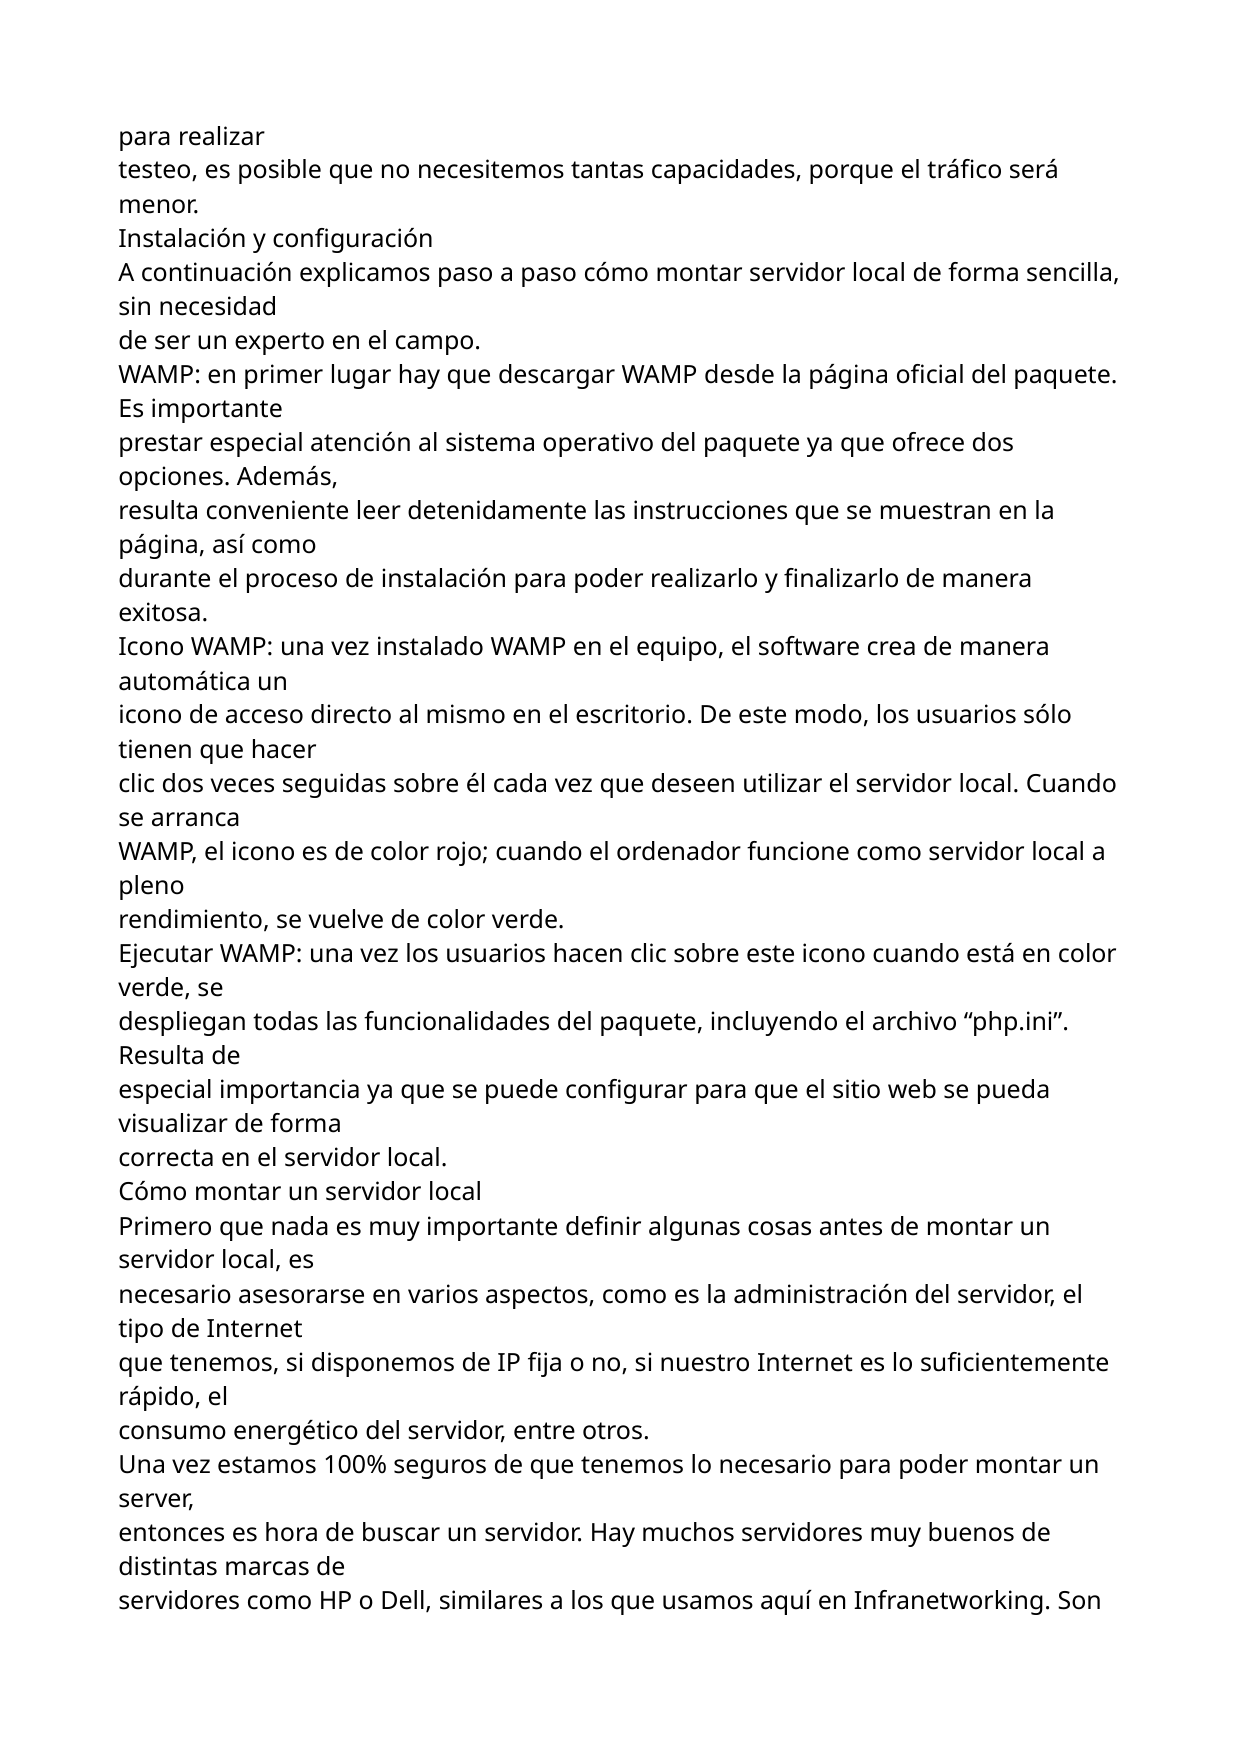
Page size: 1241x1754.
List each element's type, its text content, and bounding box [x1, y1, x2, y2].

text Icono WAMP: una vez instalado WAMP en el equipo, el software crea de manera automática un [118, 629, 1122, 697]
text servidores como HP o Dell, similares a los que usamos aquí en Infranetworking. Son [118, 1583, 1122, 1617]
text WAMP, el icono es de color rojo; cuando el ordenador funcione como servidor local a pleno [118, 833, 1122, 902]
text consumo energético del servidor, entre otros. [118, 1412, 1122, 1447]
text entonces es hora de buscar un servidor. Hay muchos servidores muy buenos de distintas marcas de [118, 1515, 1122, 1583]
text Primero que nada es muy importante definir algunas cosas antes de montar un servidor local, es [118, 1208, 1122, 1276]
text para realizar [118, 118, 1122, 152]
text prestar especial atención al sistema operativo del paquete ya que ofrece dos opciones. Además, [118, 425, 1122, 493]
text despliegan todas las funcionalidades del paquete, incluyendo el archivo “php.ini”. Resulta de [118, 1004, 1122, 1072]
text de ser un experto en el campo. [118, 322, 1122, 357]
text rendimiento, se vuelve de color verde. [118, 902, 1122, 936]
text especial importancia ya que se puede configurar para que el sitio web se pueda visualizar de forma [118, 1072, 1122, 1140]
text testeo, es posible que no necesitemos tantas capacidades, porque el tráfico será menor. [118, 152, 1122, 220]
text Ejecutar WAMP: una vez los usuarios hacen clic sobre este icono cuando está en color verde, se [118, 936, 1122, 1004]
text resulta conveniente leer detenidamente las instrucciones que se muestran en la página, así como [118, 493, 1122, 561]
text Una vez estamos 100% seguros de que tenemos lo necesario para poder montar un server, [118, 1447, 1122, 1515]
text icono de acceso directo al mismo en el escritorio. De este modo, los usuarios sólo tienen que hacer [118, 697, 1122, 765]
text WAMP: en primer lugar hay que descargar WAMP desde la página oficial del paquete. Es importante [118, 357, 1122, 425]
text durante el proceso de instalación para poder realizarlo y finalizarlo de manera exitosa. [118, 561, 1122, 629]
text clic dos veces seguidas sobre él cada vez que deseen utilizar el servidor local. Cuando se arranca [118, 765, 1122, 833]
text que tenemos, si disponemos de IP fija o no, si nuestro Internet es lo suficientemente rápido, el [118, 1344, 1122, 1412]
text Cómo montar un servidor local [118, 1174, 1122, 1208]
text correcta en el servidor local. [118, 1140, 1122, 1174]
text necesario asesorarse en varios aspectos, como es la administración del servidor, el tipo de Internet [118, 1276, 1122, 1344]
text Instalación y configuración [118, 220, 1122, 254]
text A continuación explicamos paso a paso cómo montar servidor local de forma sencilla, sin necesidad [118, 254, 1122, 322]
